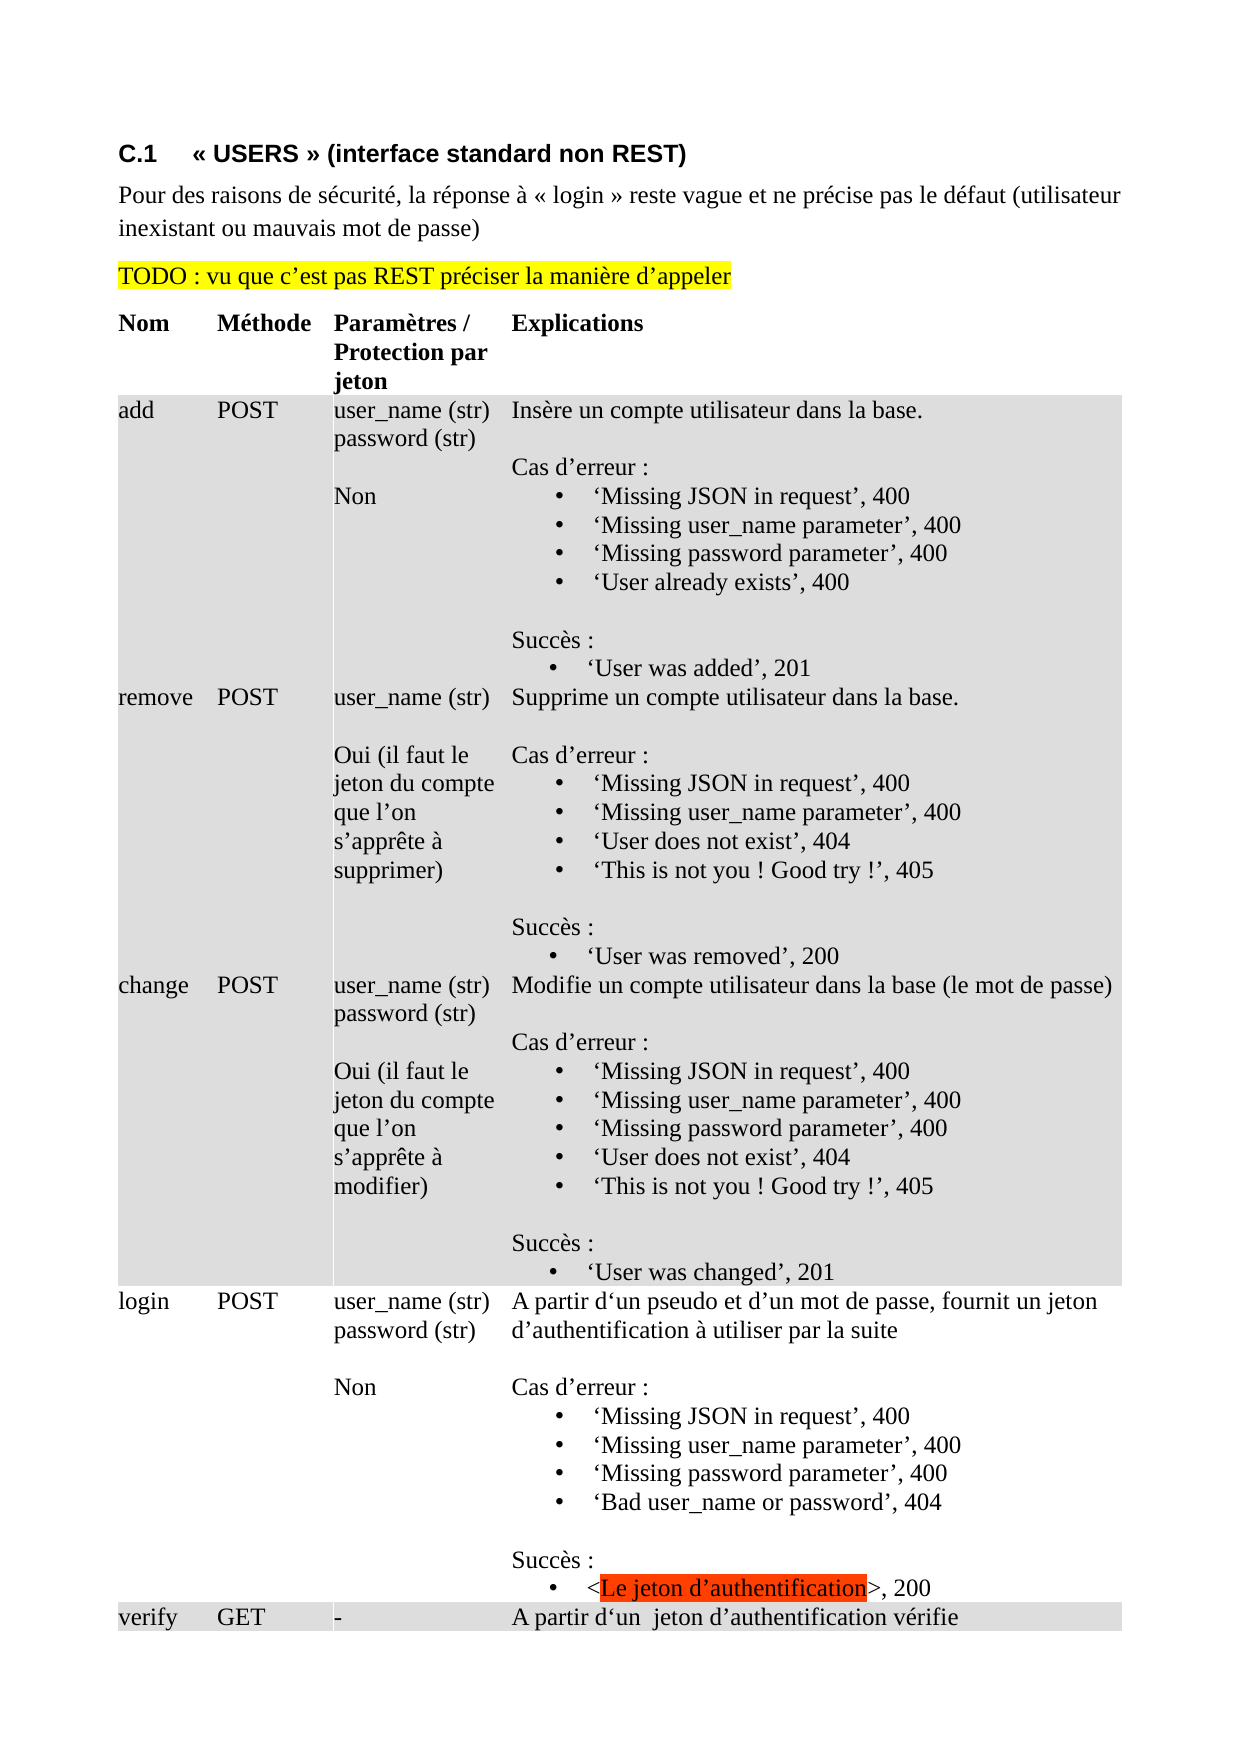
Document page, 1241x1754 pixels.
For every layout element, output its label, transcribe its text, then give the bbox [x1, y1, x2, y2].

table_cell user_name (str) password (str) Oui (il faut le jeton du compte que l’on s’apprête à modifier) [334, 970, 511, 1286]
table_header Nom [118, 309, 217, 395]
table_cell change [118, 970, 217, 1286]
table_cell POST [217, 395, 333, 682]
table_cell Insère un compte utilisateur dans la base. Cas d’erreur : ‘Missing JSON in request’, 400 ‘Missing user_name parameter’, 400 ‘Missing password parameter’, 400 ‘User already exists’, 400 Succès : ‘User was added’, 201 [511, 395, 1122, 682]
table_cell user_name (str) password (str) Non [334, 395, 511, 682]
table_cell GET [217, 1602, 333, 1631]
table_cell login [118, 1286, 217, 1602]
table_cell Modifie un compte utilisateur dans la base (le mot de passe) Cas d’erreur : ‘Missing JSON in request’, 400 ‘Missing user_name parameter’, 400 ‘Missing password parameter’, 400 ‘User does not exist’, 404 ‘This is not you ! Good try !’, 405 Succès : ‘User was changed’, 201 [511, 970, 1122, 1286]
table_cell A partir d‘un jeton d’authentification vérifie [511, 1602, 1122, 1631]
subtitle « USERS » (interface standard non REST) [118, 139, 1122, 168]
table_cell user_name (str) password (str) Non [334, 1286, 511, 1602]
table_cell user_name (str) Oui (il faut le jeton du compte que l’on s’apprête à supprimer) [334, 682, 511, 970]
table_cell add [118, 395, 217, 682]
table_cell POST [217, 1286, 333, 1602]
text TODO : vu que c’est pas REST préciser la manière d’appeler [118, 261, 1122, 289]
table_cell A partir d‘un pseudo et d’un mot de passe, fournit un jeton d’authentification à utiliser par la suite Cas d’erreur : ‘Missing JSON in request’, 400 ‘Missing user_name parameter’, 400 ‘Missing password parameter’, 400 ‘Bad user_name or password’, 404 Succès : <Le jeton d’authentification>, 200 [511, 1286, 1122, 1602]
table_cell Supprime un compte utilisateur dans la base. Cas d’erreur : ‘Missing JSON in request’, 400 ‘Missing user_name parameter’, 400 ‘User does not exist’, 404 ‘This is not you ! Good try !’, 405 Succès : ‘User was removed’, 200 [511, 682, 1122, 970]
table_cell verify [118, 1602, 217, 1631]
text Pour des raisons de sécurité, la réponse à « login » reste vague et ne précise pas le défaut (utilisateur inexistant ou mauvais mot de passe) [118, 180, 1122, 242]
table_cell [334, 1602, 511, 1631]
table_header Paramètres / Protection par jeton [334, 309, 511, 395]
table_header Méthode [217, 309, 333, 395]
table_cell POST [217, 970, 333, 1286]
table_cell remove [118, 682, 217, 970]
table_header Explications [511, 309, 1122, 395]
table_cell POST [217, 682, 333, 970]
